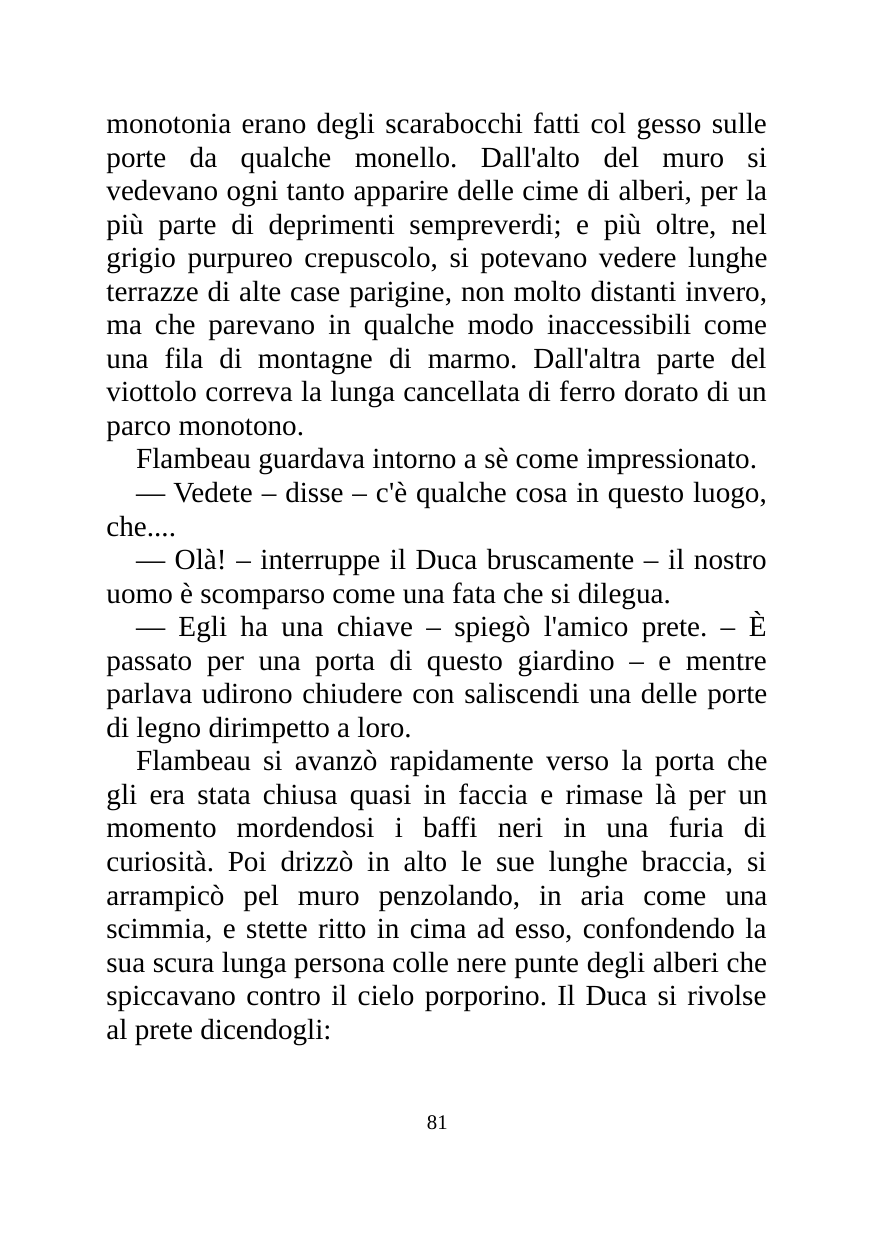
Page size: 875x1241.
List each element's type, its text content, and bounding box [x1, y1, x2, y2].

text Flambeau guardava intorno a sè come impressionato. [106, 442, 768, 475]
text Flambeau si avanzò rapidamente verso la porta che gli era stata chiusa quasi in faccia e rimase là per un momento mordendosi i baffi neri in una furia di curiosità. Poi drizzò in alto le sue lunghe braccia, si arrampicò pel muro penzolando, in aria come una scimmia, e stette ritto in cima ad esso, confondendo la sua scura lunga persona colle nere punte degli alberi che spiccavano contro il cielo porporino. Il Duca si rivolse al prete dicendogli: [106, 743, 768, 1045]
text monotonia erano degli scarabocchi fatti col gesso sulle porte da qualche monello. Dall'alto del muro si vedevano ogni tanto apparire delle cime di alberi, per la più parte di deprimenti sempreverdi; e più oltre, nel grigio purpureo crepuscolo, si potevano vedere lunghe terrazze di alte case parigine, non molto distanti invero, ma che parevano in qualche modo inaccessibili come una fila di montagne di marmo. Dall'altra parte del viottolo correva la lunga cancellata di ferro dorato di un parco monotono. [106, 106, 768, 442]
text — Egli ha una chiave – spiegò l'amico prete. – È passato per una porta di questo giardino – e mentre parlava udirono chiudere con saliscendi una delle porte di legno dirimpetto a loro. [106, 609, 768, 743]
text — Olà! – interruppe il Duca bruscamente – il nostro uomo è scomparso come una fata che si dilegua. [106, 542, 768, 609]
text — Vedete – disse – c'è qualche cosa in questo luogo, che.... [106, 475, 768, 542]
